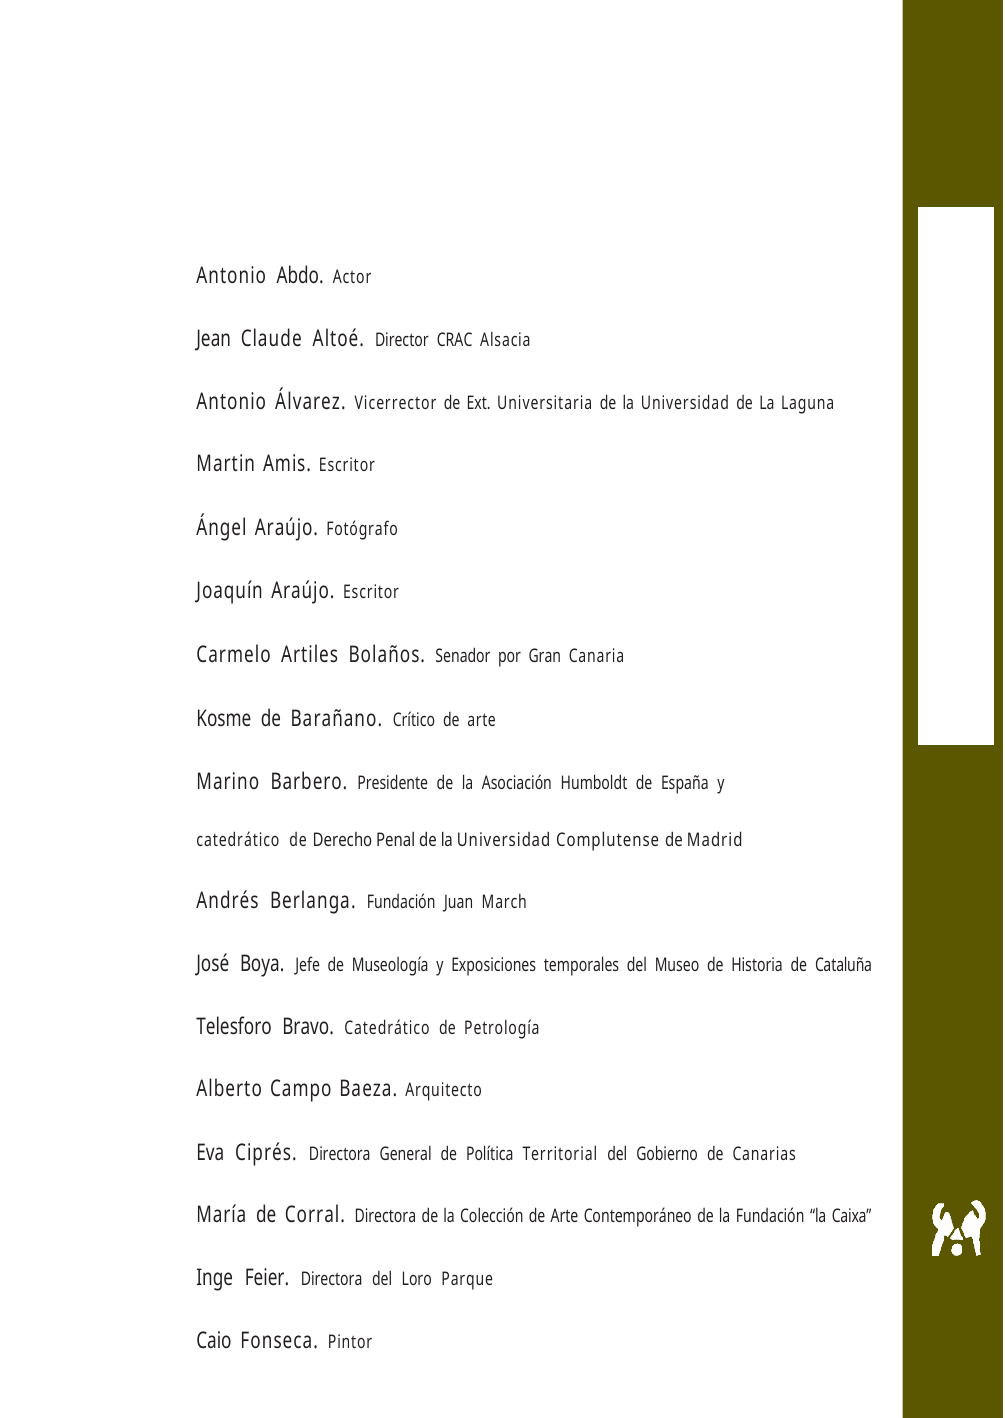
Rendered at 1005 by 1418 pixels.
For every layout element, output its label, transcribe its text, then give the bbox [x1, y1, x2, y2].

text Carmelo Artiles Bolaños. Senador por Gran Canaria [196, 638, 902, 669]
text Antonio Álvarez. Vicerrector de Ext. Universitaria de la Universidad de La Laguna [196, 385, 902, 416]
text Joaquín Araújo. Escritor [196, 574, 902, 606]
text María de Corral. Directora de la Colección de Arte Contemporáneo de la Fundación “la Caixa” [196, 1198, 902, 1229]
text Martin Amis. Escritor [196, 447, 902, 479]
text Marino Barbero. Presidente de la Asociación Humboldt de España y catedrático de Derecho Penal de la Universidad Complutense de Madrid [196, 765, 802, 852]
text José Boya. Jefe de Museología y Exposiciones temporales del Museo de Historia de Cataluña [196, 947, 902, 978]
text Telesforo Bravo. Catedrático de Petrología [196, 1009, 902, 1041]
text Kosme de Barañano. Crítico de arte [196, 701, 902, 733]
text Eva Ciprés. Directora General de Política Territorial del Gobierno de Canarias [196, 1136, 902, 1167]
text Inge Feier. Directora del Loro Parque [196, 1261, 902, 1292]
text Visitantes ilustr es [920, 207, 994, 721]
text Jean Claude Altoé. Director CRAC Alsacia [196, 322, 902, 353]
text Ángel Araújo. Fotógrafo [196, 511, 902, 542]
text Antonio Abdo. Actor [196, 259, 902, 290]
text Alberto Campo Baeza. Arquitecto [196, 1072, 902, 1103]
text Andrés Berlanga. Fundación Juan March [196, 884, 902, 916]
text Caio Fonseca. Pintor [196, 1323, 902, 1355]
